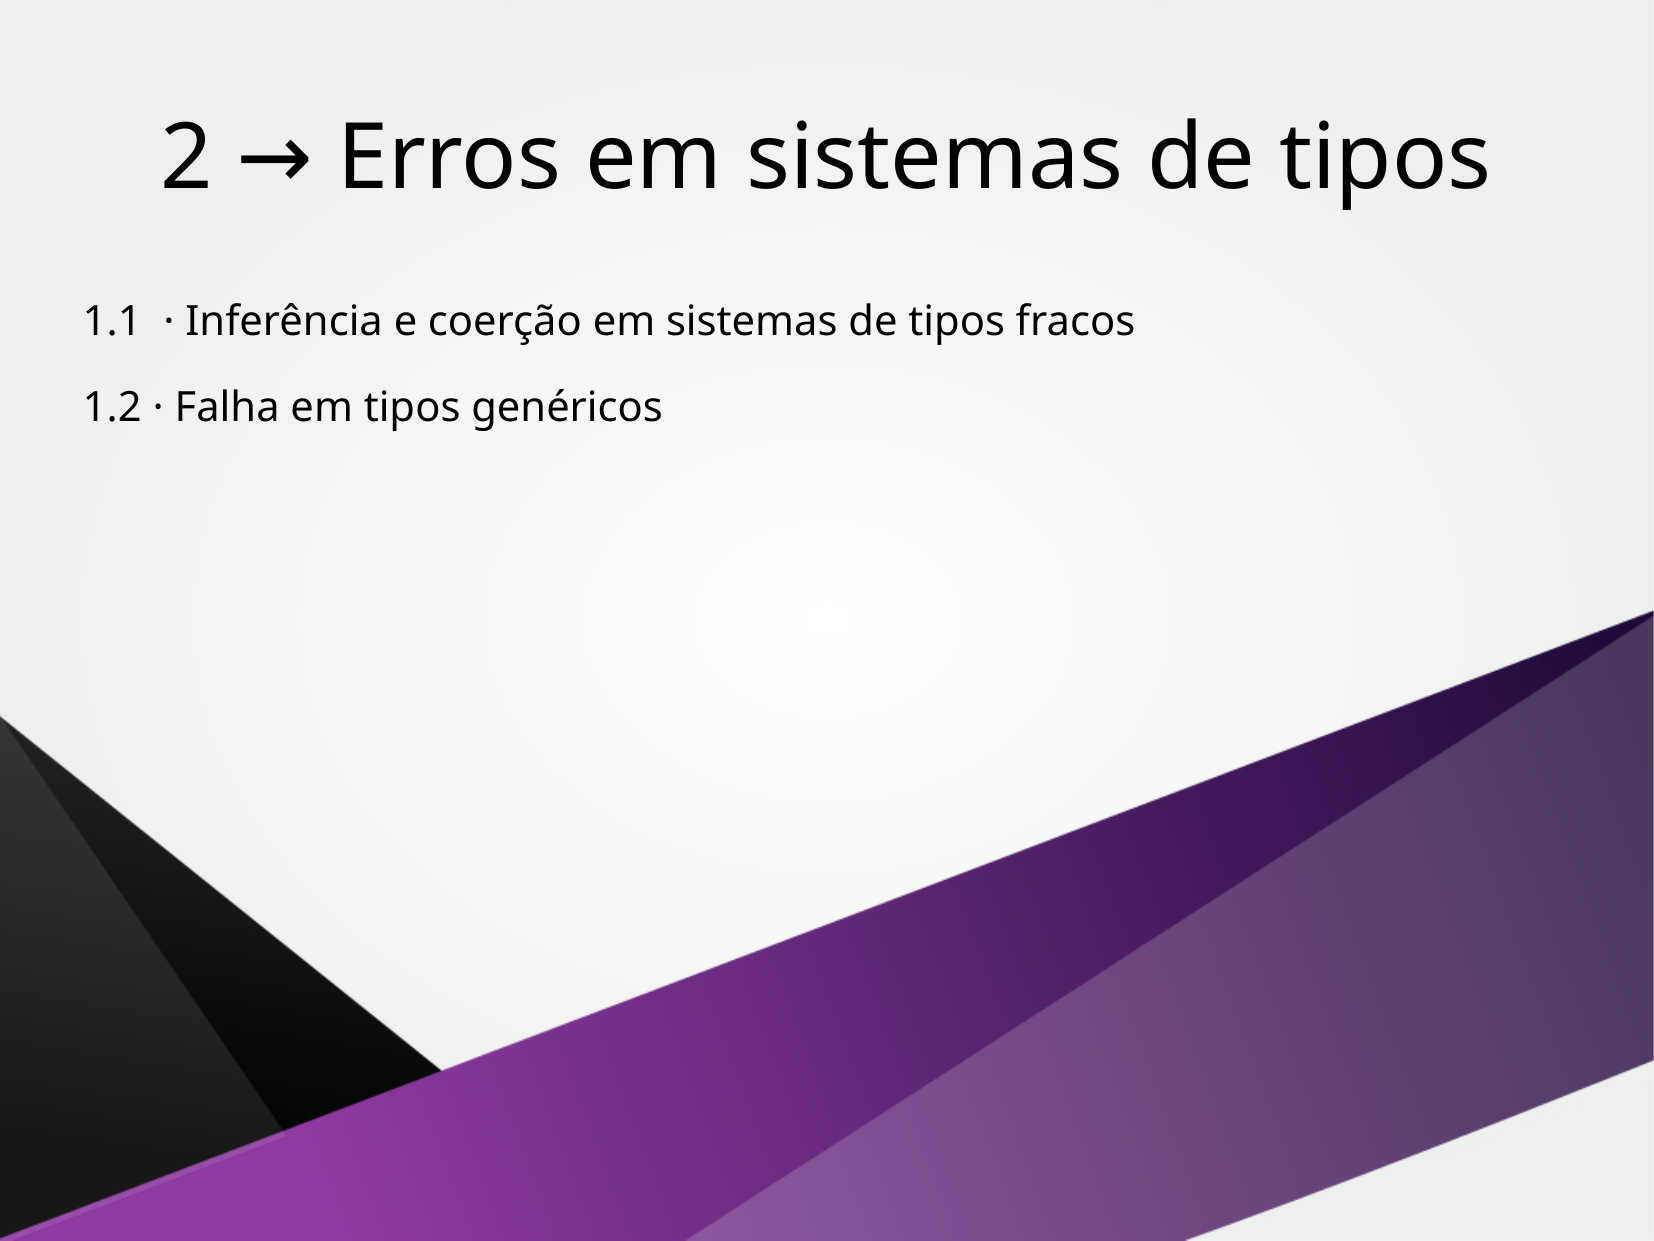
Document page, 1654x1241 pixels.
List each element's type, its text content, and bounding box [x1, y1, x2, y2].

list 1.1 · Inferência e coerção em sistemas de tipos fracos 1.2 · Falha em tipos genéricos [82, 290, 1571, 1010]
title 2 → Erros em sistemas de tipos [82, 49, 1571, 257]
picture [0, 0, 1654, 1241]
